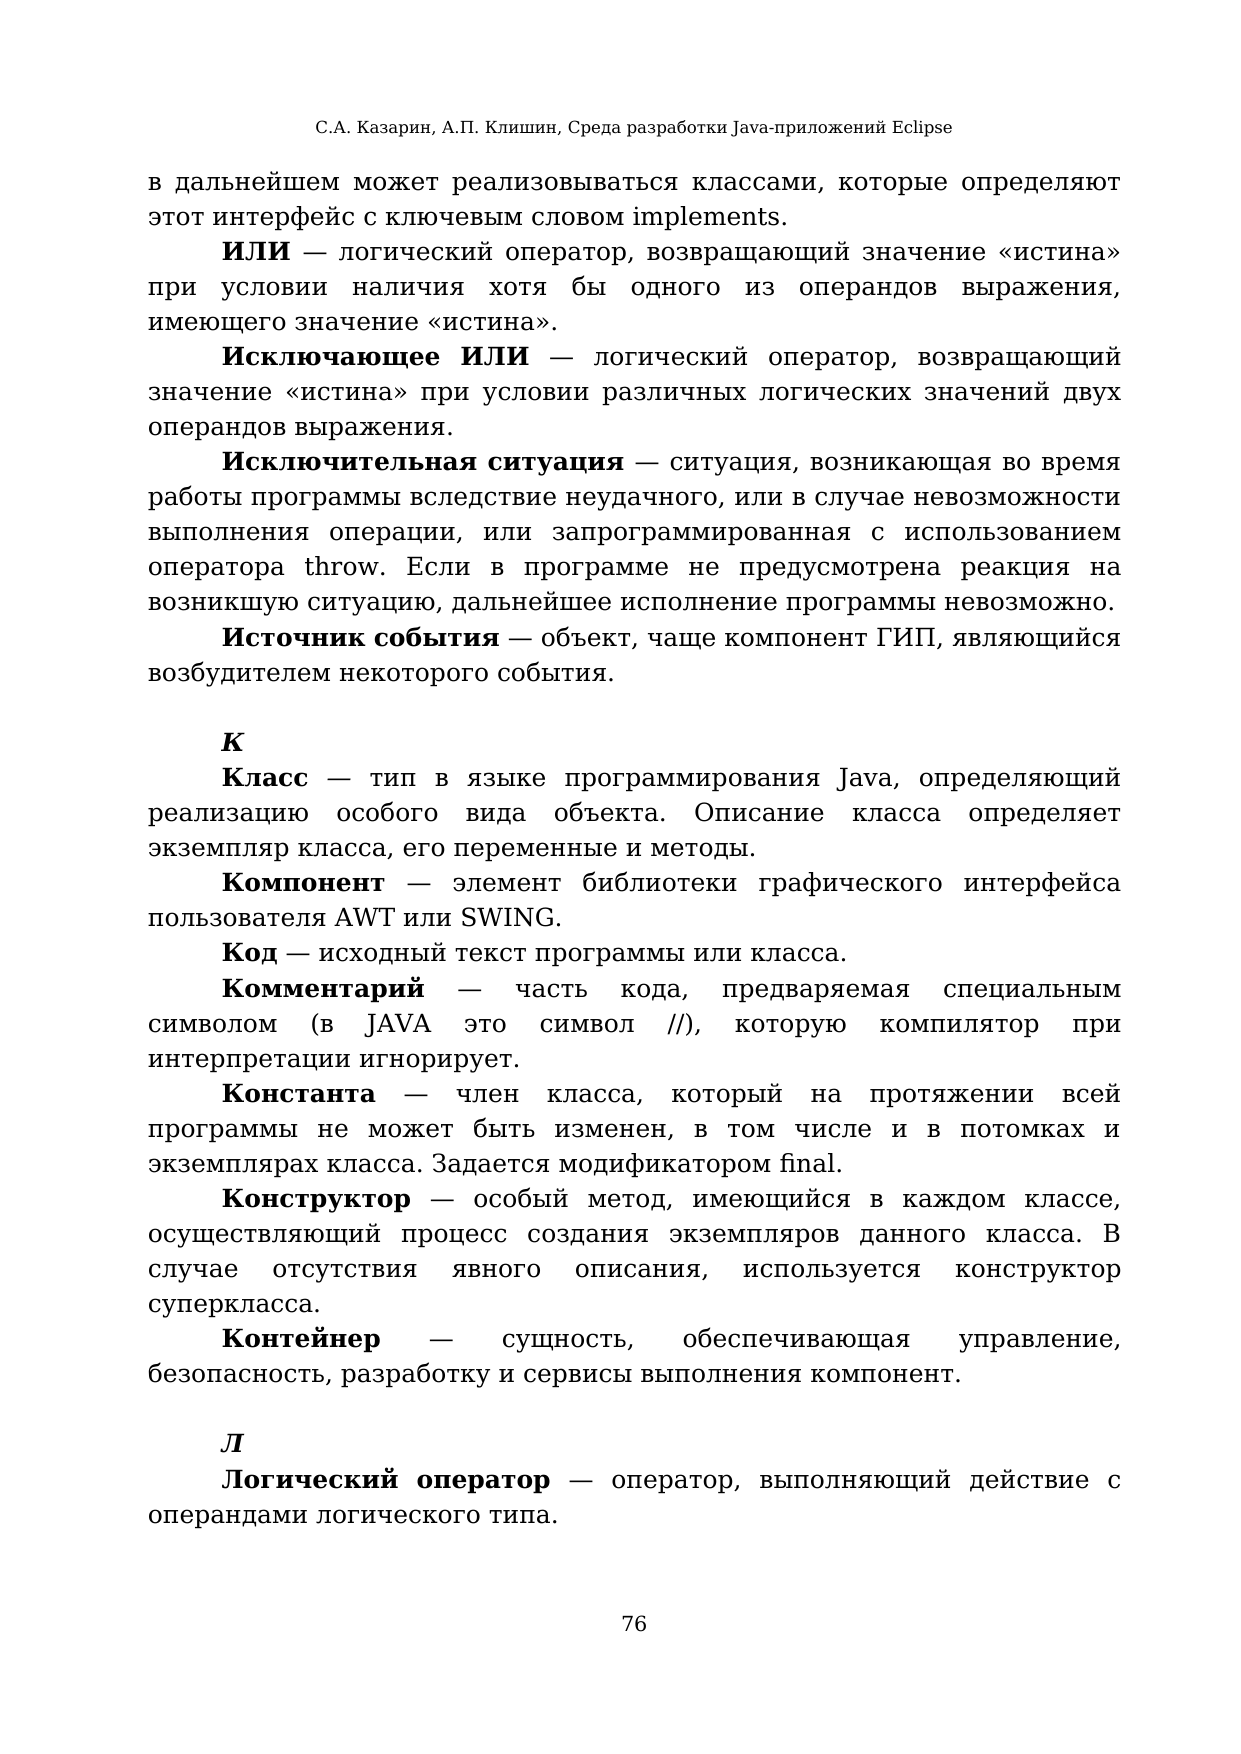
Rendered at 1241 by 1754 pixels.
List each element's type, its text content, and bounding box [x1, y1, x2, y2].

text ИЛИ — логический оператор, возвращающий значение «истина» при условии наличия хотя бы одного из операндов выражения, имеющего значение «истина». [148, 237, 1122, 336]
text Константа — член класса, который на протяжении всей программы не может быть изменен, в том числе и в потомках и экземплярах класса. Задается модификатором final. [148, 1079, 1122, 1178]
text Конструктор — особый метод, имеющийся в каждом классе, осуществляющий процесс создания экземпляров данного класса. В случае отсутствия явного описания, используется конструктор суперкласса. [148, 1184, 1122, 1318]
text Компонент — элемент библиотеки графического интерфейса пользователя AWT или SWING. [148, 868, 1122, 933]
text Л [148, 1429, 1122, 1459]
text Код — исходный текст программы или класса. [148, 938, 1122, 968]
text Исключительная ситуация — ситуация, возникающая во время работы программы вследствие неудачного, или в случае невозможности выполнения операции, или запрограммированная с использованием оператора throw. Если в программе не предусмотрена реакция на возникшую ситуацию, дальнейшее исполнение программы невозможно. [148, 447, 1122, 617]
text в дальнейшем может реализовываться классами, которые определяют этот интерфейс с ключевым словом implements. [148, 167, 1122, 231]
text Источник события — объект, чаще компонент ГИП, являющийся возбудителем некоторого события. [148, 623, 1122, 687]
text Контейнер — сущность, обеспечивающая управление, безопасность, разработку и сервисы выполнения компонент. [148, 1324, 1122, 1389]
text Исключающее ИЛИ — логический оператор, возвращающий значение «истина» при условии различных логических значений двух операндов выражения. [148, 342, 1122, 442]
text Логический оператор — оператор, выполняющий действие с операндами логического типа. [148, 1465, 1122, 1529]
text К [148, 728, 1122, 757]
text Класс — тип в языке программирования Java, определяющий реализацию особого вида объекта. Описание класса определяет экземпляр класса, его переменные и методы. [148, 763, 1122, 862]
text Комментарий — часть кода, предваряемая специальным символом (в JAVA это символ //), которую компилятор при интерпретации игнорирует. [148, 974, 1122, 1073]
